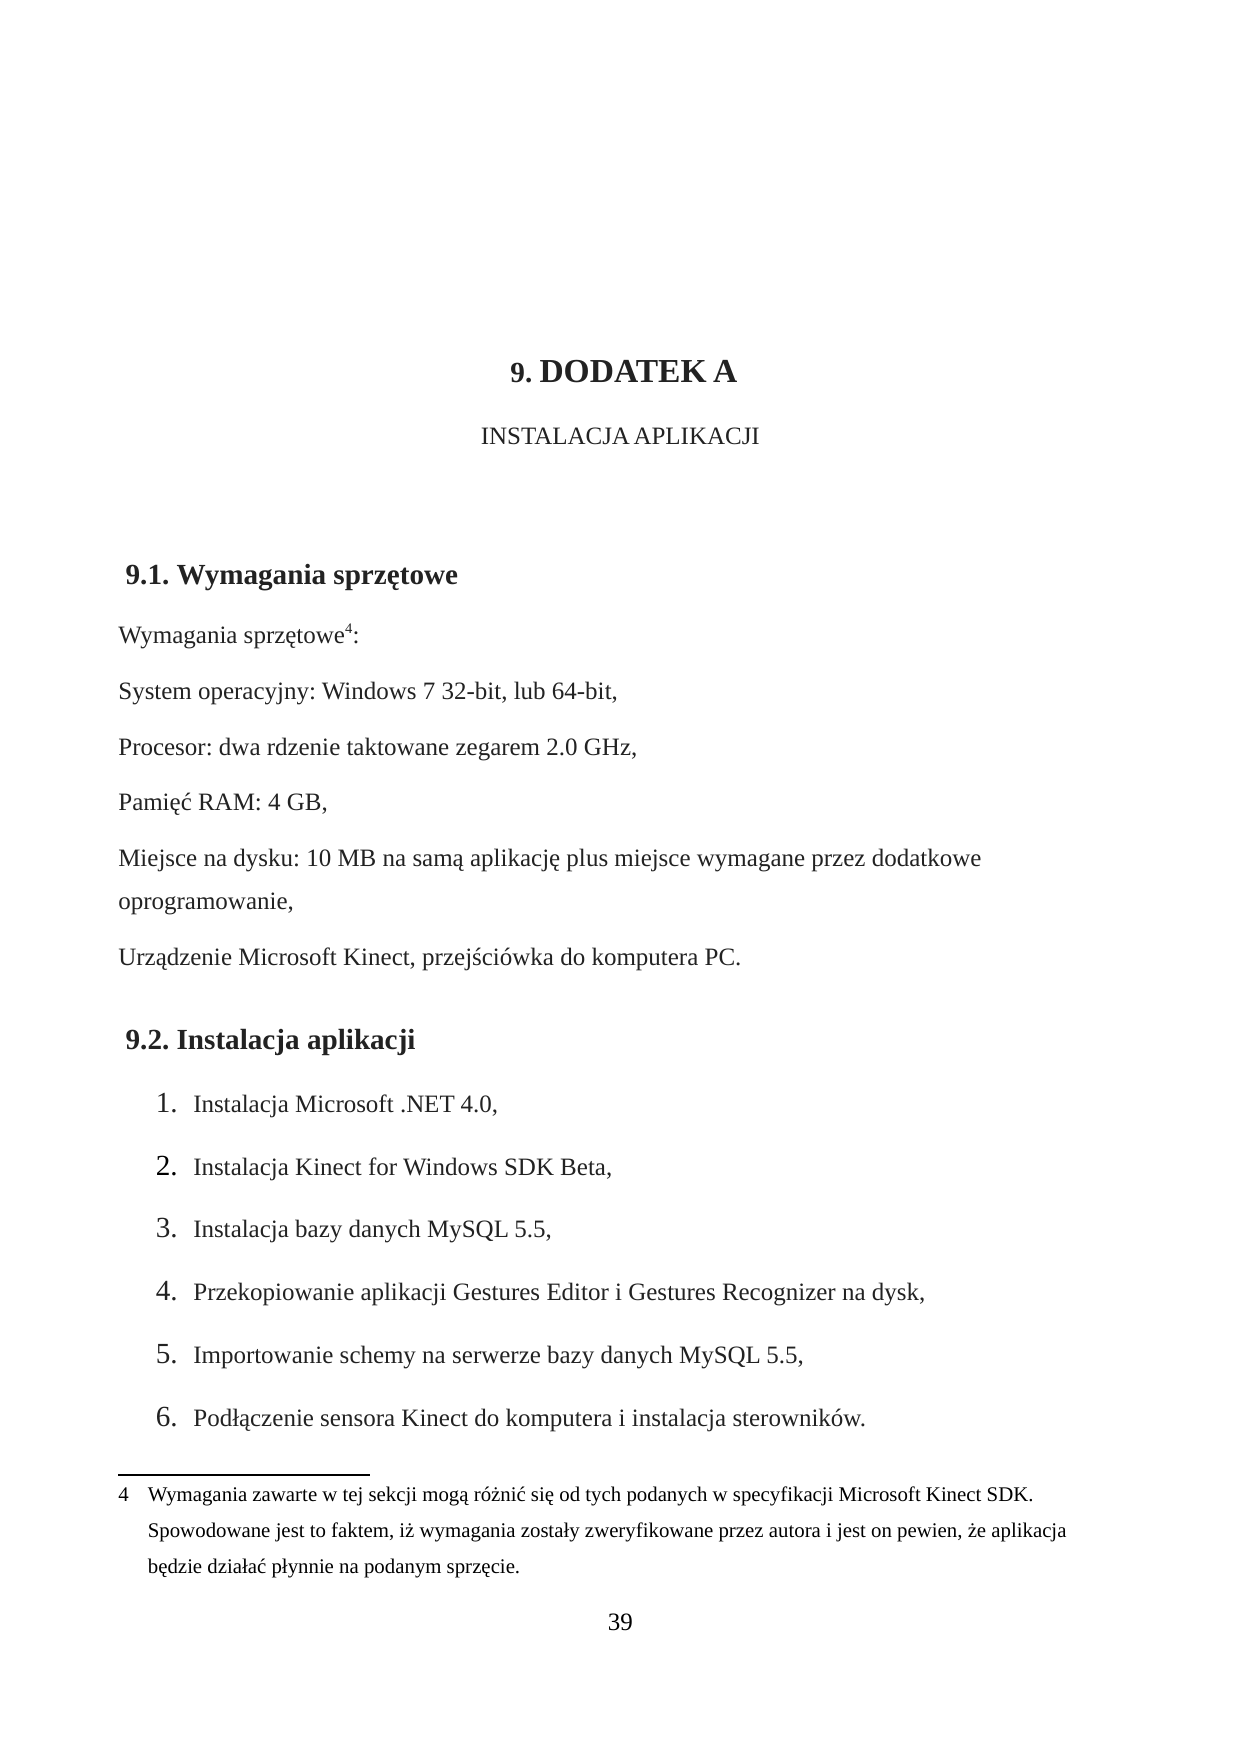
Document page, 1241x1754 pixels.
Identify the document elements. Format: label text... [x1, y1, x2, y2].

text Pamięć RAM: 4 GB, [118, 787, 1122, 816]
list Podłączenie sensora Kinect do komputera i instalacja sterowników. [156, 1399, 1122, 1433]
text Miejsce na dysku: 10 MB na samą aplikację plus miejsce wymagane przez dodatkowe oprogramowanie, [118, 843, 1122, 915]
list Przekopiowanie aplikacji Gestures Editor i Gestures Recognizer na dysk, [156, 1273, 1122, 1307]
list Instalacja Microsoft .NET 4.0, [156, 1085, 1122, 1118]
subtitle Wymagania sprzętowe [118, 557, 1122, 591]
text Wymagania zawarte w tej sekcji mogą różnić się od tych podanych w specyfikacji Microsoft Kinect SDK. Spowodowane jest to faktem, iż wymagania zostały zweryfikowane przez autora i jest on pewien, że aplikacja będzie działać płynnie na podanym sprzęcie. [118, 1481, 1122, 1578]
list Instalacja bazy danych MySQL 5.5, [156, 1211, 1122, 1244]
subtitle Instalacja aplikacji [118, 1022, 1122, 1056]
list Instalacja Kinect for Windows SDK Beta, [156, 1148, 1122, 1181]
text Urządzenie Microsoft Kinect, przejściówka do komputera PC. [118, 942, 1122, 970]
list Importowanie schemy na serwerze bazy danych MySQL 5.5, [156, 1336, 1122, 1370]
text Procesor: dwa rdzenie taktowane zegarem 2.0 GHz, [118, 732, 1122, 760]
text INSTALACJA APLIKACJI [118, 421, 1122, 450]
text Wymagania sprzętowe: [118, 620, 1122, 649]
text System operacyjny: Windows 7 32-bit, lub 64-bit, [118, 676, 1122, 705]
subtitle DODATEK A [118, 351, 1122, 389]
